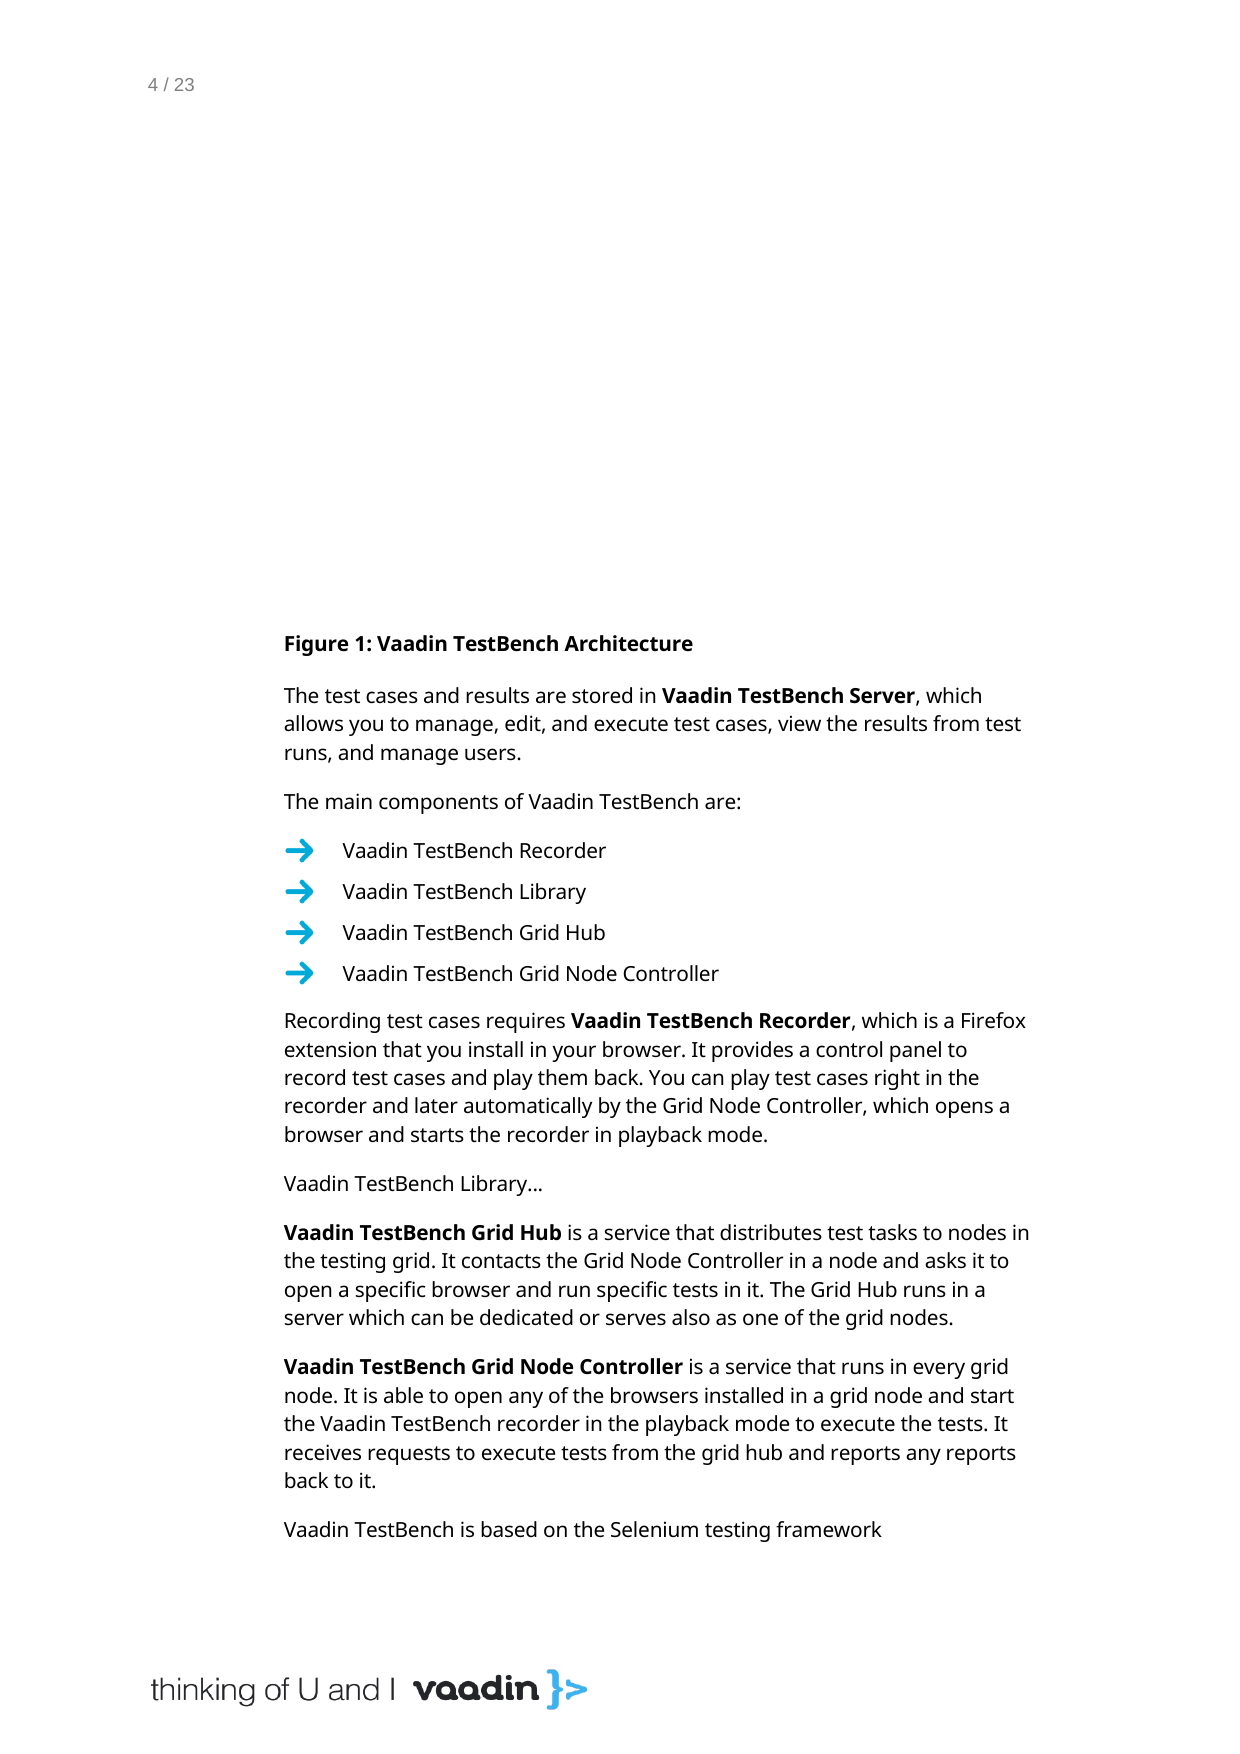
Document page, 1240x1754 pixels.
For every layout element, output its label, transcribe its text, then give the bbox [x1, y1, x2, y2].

picture [284, 961, 303, 985]
text The main components of Vaadin TestBench are: [283, 787, 1033, 816]
picture [304, 935, 314, 945]
text Vaadin TestBench is based on the Selenium testing framework [283, 1515, 1033, 1544]
picture [304, 838, 314, 848]
list Vaadin TestBench Library [283, 877, 1033, 906]
picture [304, 894, 314, 904]
picture [304, 853, 314, 863]
text Vaadin TestBench Grid Hub is a service that distributes test tasks to nodes in the testing grid. It contacts the Grid Node Controller in a node and asks it to open a specific browser and run specific tests in it. The Grid Hub runs in a server which can be dedicated or serves also as one of the grid nodes. [283, 1218, 1033, 1332]
picture [304, 975, 314, 985]
list Vaadin TestBench Grid Node Controller [283, 959, 1033, 987]
text Recording test cases requires Vaadin TestBench Recorder, which is a Firefox extension that you install in your browser. It provides a control panel to record test cases and play them back. You can play test cases right in the recorder and later automatically by the Grid Node Controller, which opens a browser and starts the recorder in playback mode. [283, 1006, 1033, 1148]
text Figure 1: Vaadin TestBench Architecture [283, 629, 1033, 658]
picture [284, 920, 304, 945]
picture [304, 879, 314, 889]
picture [284, 838, 304, 863]
picture [304, 961, 314, 971]
picture [150, 1665, 590, 1712]
text Vaadin TestBench Library... [283, 1169, 1033, 1197]
picture [284, 879, 304, 904]
picture [304, 920, 314, 930]
text The test cases and results are stored in Vaadin TestBench Server, which allows you to manage, edit, and execute test cases, view the results from test runs, and manage users. [283, 681, 1033, 766]
list Vaadin TestBench Grid Hub [283, 918, 1033, 946]
text Vaadin TestBench Grid Node Controller is a service that runs in every grid node. It is able to open any of the browsers installed in a grid node and start the Vaadin TestBench recorder in the playback mode to execute the tests. It receives requests to execute tests from the grid hub and reports any reports back to it. [283, 1352, 1033, 1495]
list Vaadin TestBench Recorder [283, 836, 1033, 864]
